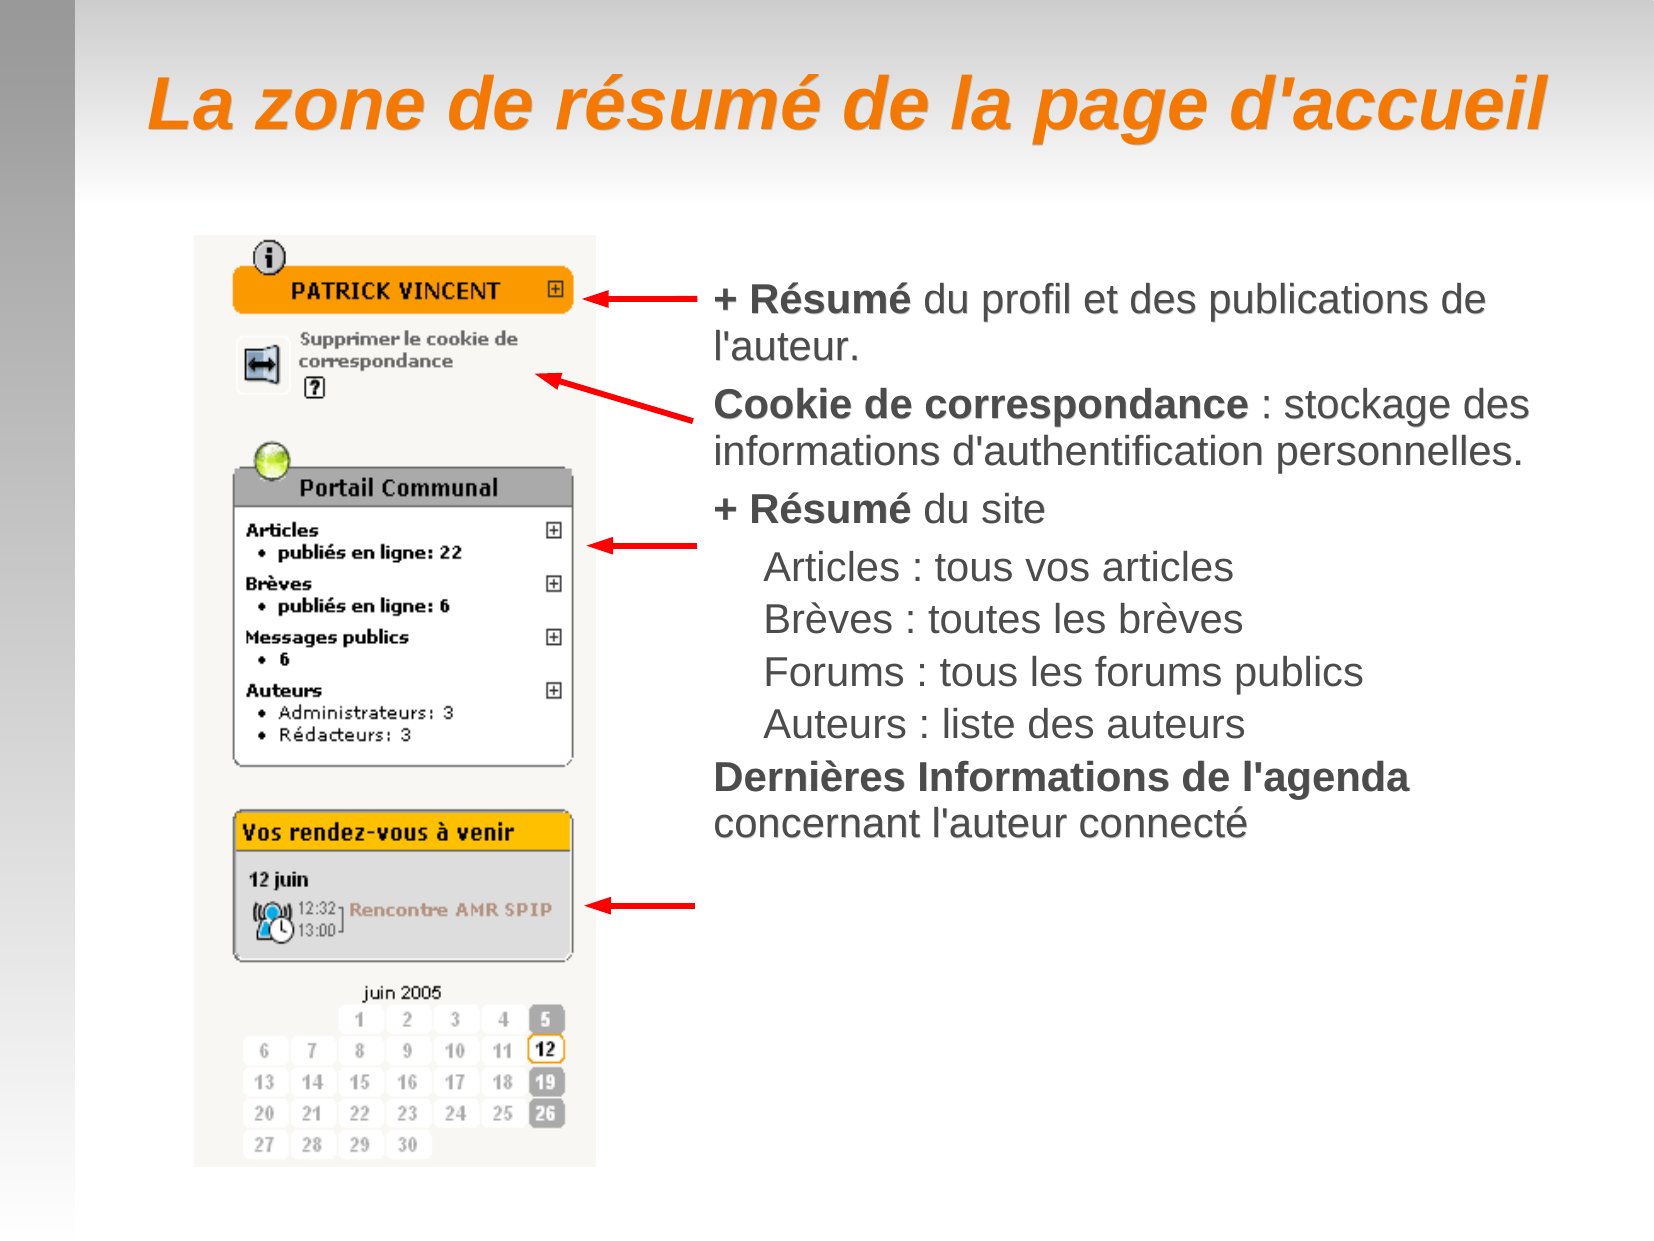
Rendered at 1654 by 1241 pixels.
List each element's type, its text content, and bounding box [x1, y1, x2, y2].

list + Résumé du profil et des publications de l'auteur. Cookie de correspondance : stockage des informations d'authentification personnelles. + Résumé du site Articles : tous vos articles Brèves : toutes les brèves Forums : tous les forums publics Auteurs : liste des auteurs Dernières Informations de l'agenda concernant l'auteur connecté [704, 276, 1602, 1004]
title La zone de résumé de la page d'accueil [141, 0, 1555, 208]
picture [194, 235, 596, 1167]
